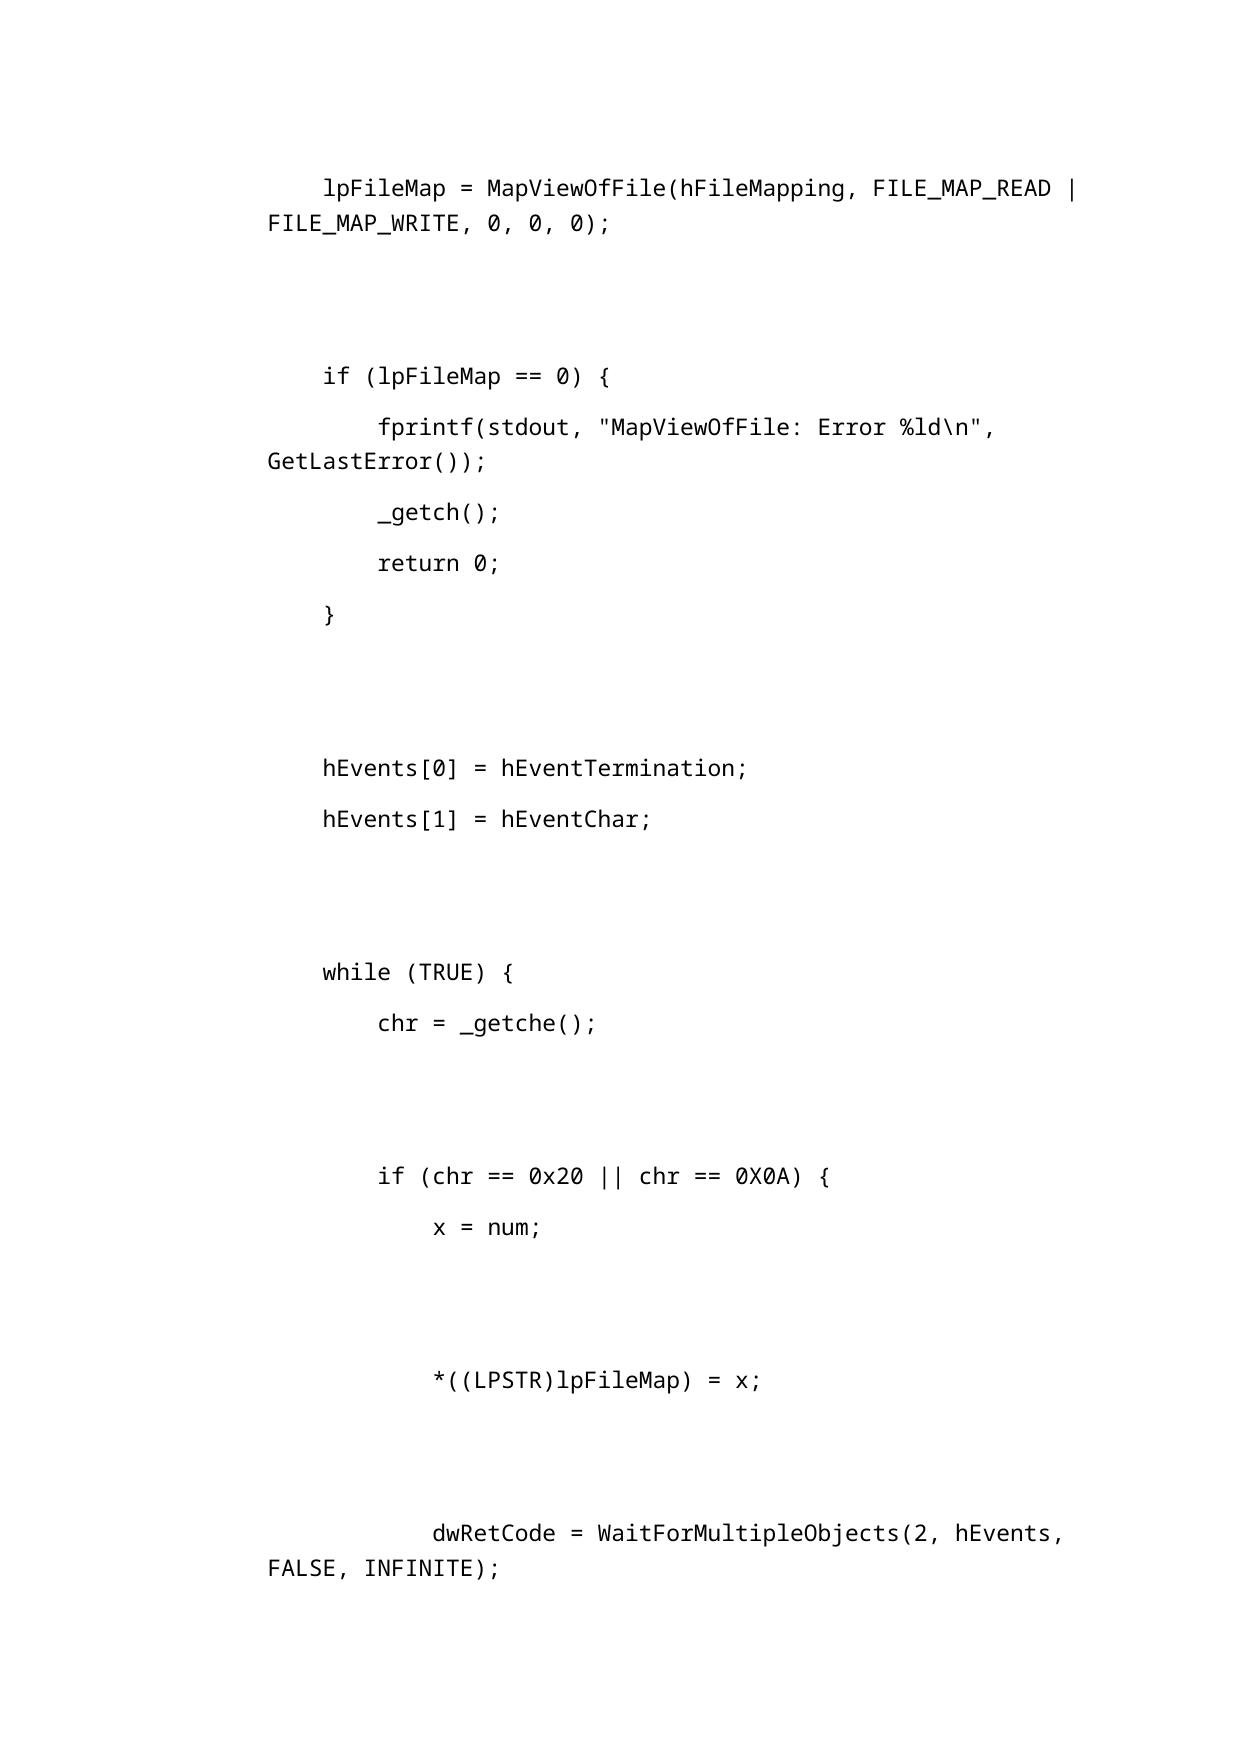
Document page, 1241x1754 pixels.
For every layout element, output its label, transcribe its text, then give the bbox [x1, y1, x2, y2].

table_cell [252, 1055, 1153, 1157]
table_cell [252, 118, 1153, 169]
table_cell [107, 1514, 252, 1599]
table_cell [107, 850, 252, 952]
table_cell [107, 169, 252, 254]
table_cell [107, 1361, 252, 1412]
table_cell if (chr == 0x20 || chr == 0X0A) { [252, 1157, 1153, 1208]
table_cell [107, 748, 252, 799]
table_cell chr = _getche(); [252, 1004, 1153, 1054]
table_cell return 0; [252, 544, 1153, 595]
table_cell if (lpFileMap == 0) { [252, 357, 1153, 408]
table_cell [107, 357, 252, 408]
table_cell [252, 1259, 1153, 1361]
table_cell [107, 799, 252, 850]
table_cell [107, 1055, 252, 1157]
table_cell *((LPSTR)lpFileMap) = x; [252, 1361, 1153, 1412]
table_cell [107, 493, 252, 544]
table_cell lpFileMap = MapViewOfFile(hFileMapping, FILE_MAP_READ | FILE_MAP_WRITE, 0, 0, 0); [252, 169, 1153, 254]
table_cell [107, 1157, 252, 1208]
table_cell [107, 595, 252, 646]
table_cell } [252, 595, 1153, 646]
table_cell [107, 118, 252, 169]
table_cell while (TRUE) { [252, 953, 1153, 1003]
table_cell [107, 544, 252, 595]
table_cell [107, 1412, 252, 1514]
table_cell hEvents[1] = hEventChar; [252, 799, 1153, 850]
table_cell hEvents[0] = hEventTermination; [252, 748, 1153, 799]
table_cell [107, 408, 252, 493]
table_cell [252, 850, 1153, 952]
table_cell x = num; [252, 1208, 1153, 1259]
table_cell [107, 1004, 252, 1054]
table_cell [107, 953, 252, 1003]
table_cell dwRetCode = WaitForMultipleObjects(2, hEvents, FALSE, INFINITE); [252, 1514, 1153, 1599]
table_cell [252, 255, 1153, 357]
table_cell [107, 646, 252, 748]
table_cell [107, 1259, 252, 1361]
table_cell [252, 646, 1153, 748]
table_cell [107, 255, 252, 357]
table_cell [107, 1208, 252, 1259]
table_cell fprintf(stdout, "MapViewOfFile: Error %ld\n", GetLastError()); [252, 408, 1153, 493]
table_cell [252, 1412, 1153, 1514]
table_cell _getch(); [252, 493, 1153, 544]
